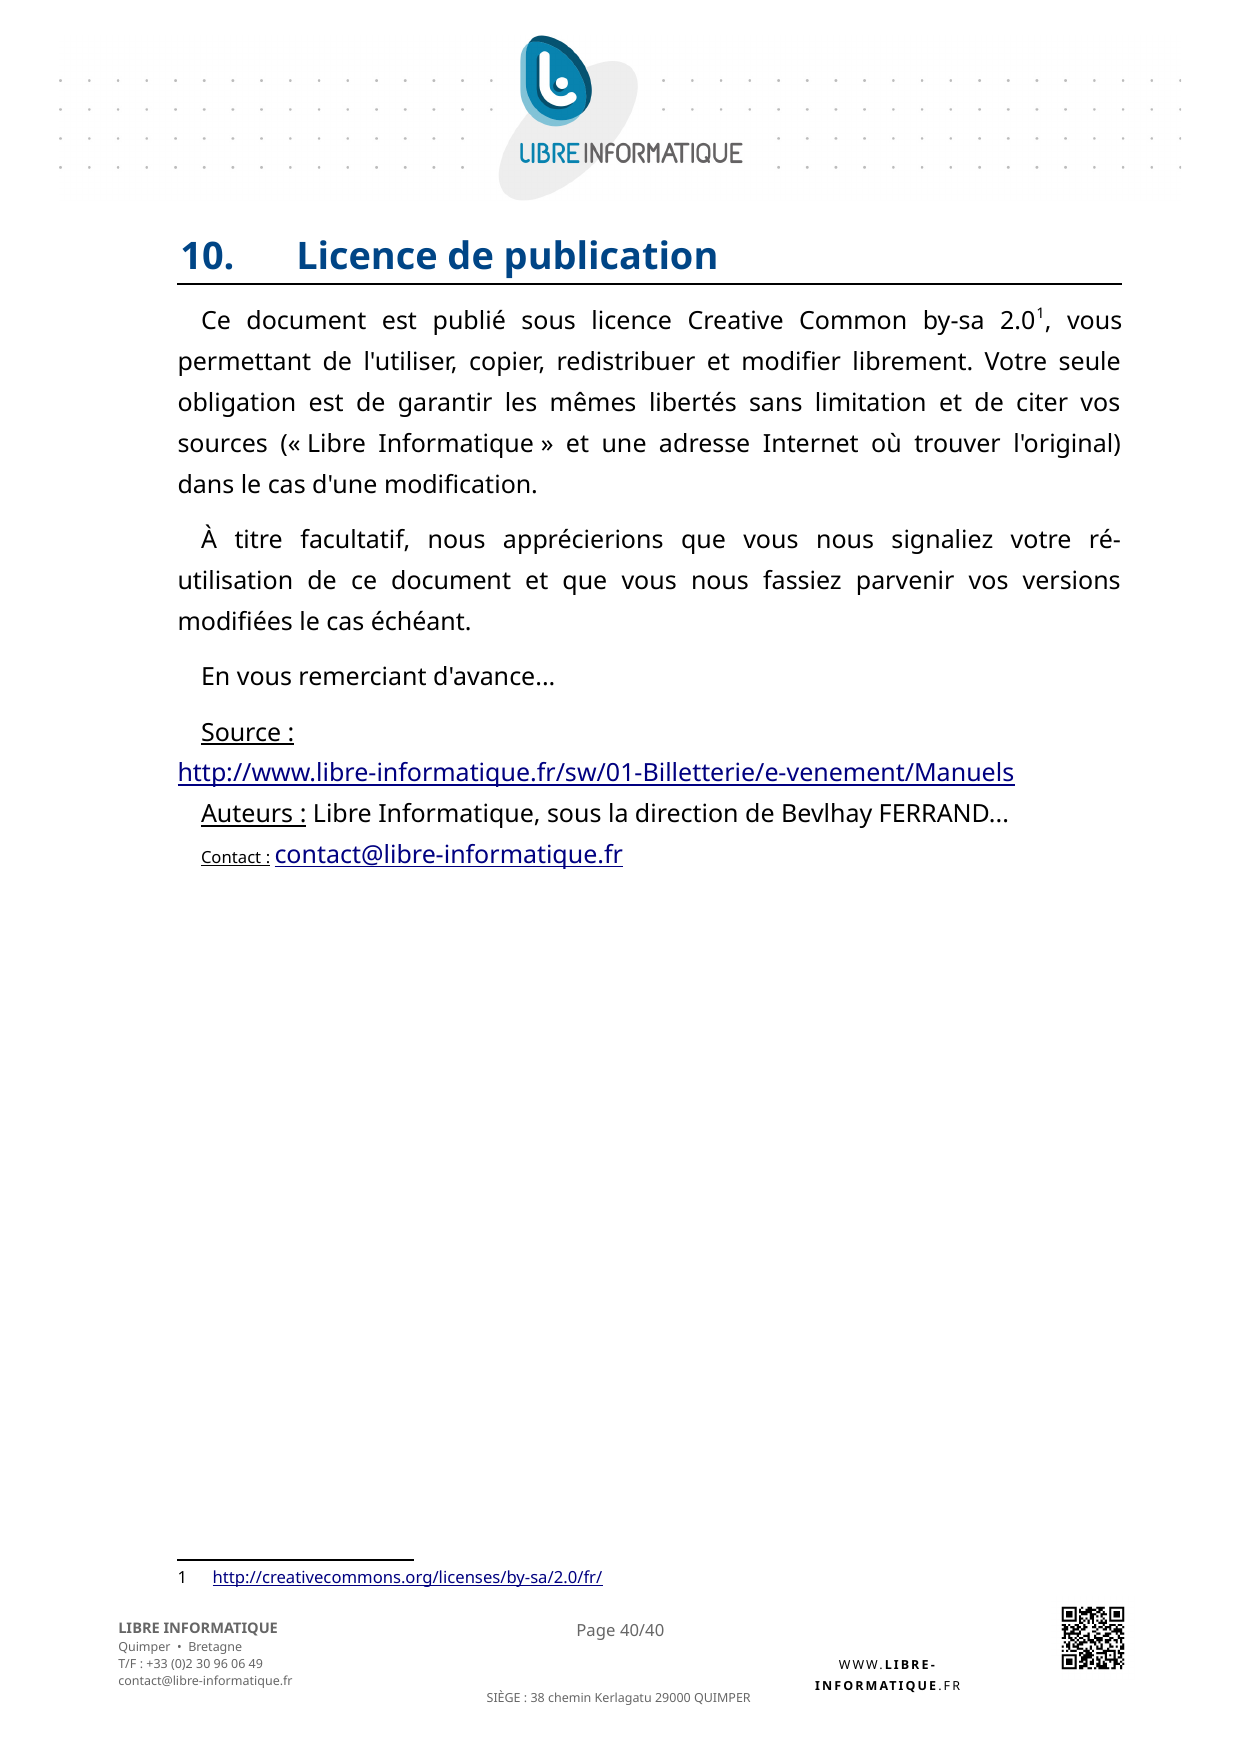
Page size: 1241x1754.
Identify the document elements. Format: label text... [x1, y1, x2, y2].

text Source : http://www.libre-informatique.fr/sw/01-Billetterie/e-venement/Manuels [177, 714, 1122, 789]
text http://creativecommons.org/licenses/by-sa/2.0/fr/ [177, 1566, 1122, 1589]
picture [1051, 1596, 1135, 1680]
text À titre facultatif, nous apprécierions que vous nous signaliez votre ré-utilisation de ce document et que vous nous fassiez parvenir vos versions modifiées le cas échéant. [177, 522, 1122, 637]
text Ce document est publié sous licence Creative Common by-sa 2.0, vous permettant de l'utiliser, copier, redistribuer et modifier librement. Votre seule obligation est de garantir les mêmes libertés sans limitation et de citer vos sources (« Libre Informatique » et une adresse Internet où trouver l'original) dans le cas d'une modification. [177, 303, 1122, 500]
picture [540, 52, 576, 106]
text Auteurs : Libre Informatique, sous la direction de Bevlhay FERRAND... [177, 796, 1122, 830]
subtitle Licence de publication [177, 226, 1122, 283]
picture [59, 35, 1182, 201]
text En vous remerciant d'avance... [177, 659, 1122, 693]
text Contact : contact@libre-informatique.fr [177, 837, 1122, 871]
picture [557, 78, 567, 88]
